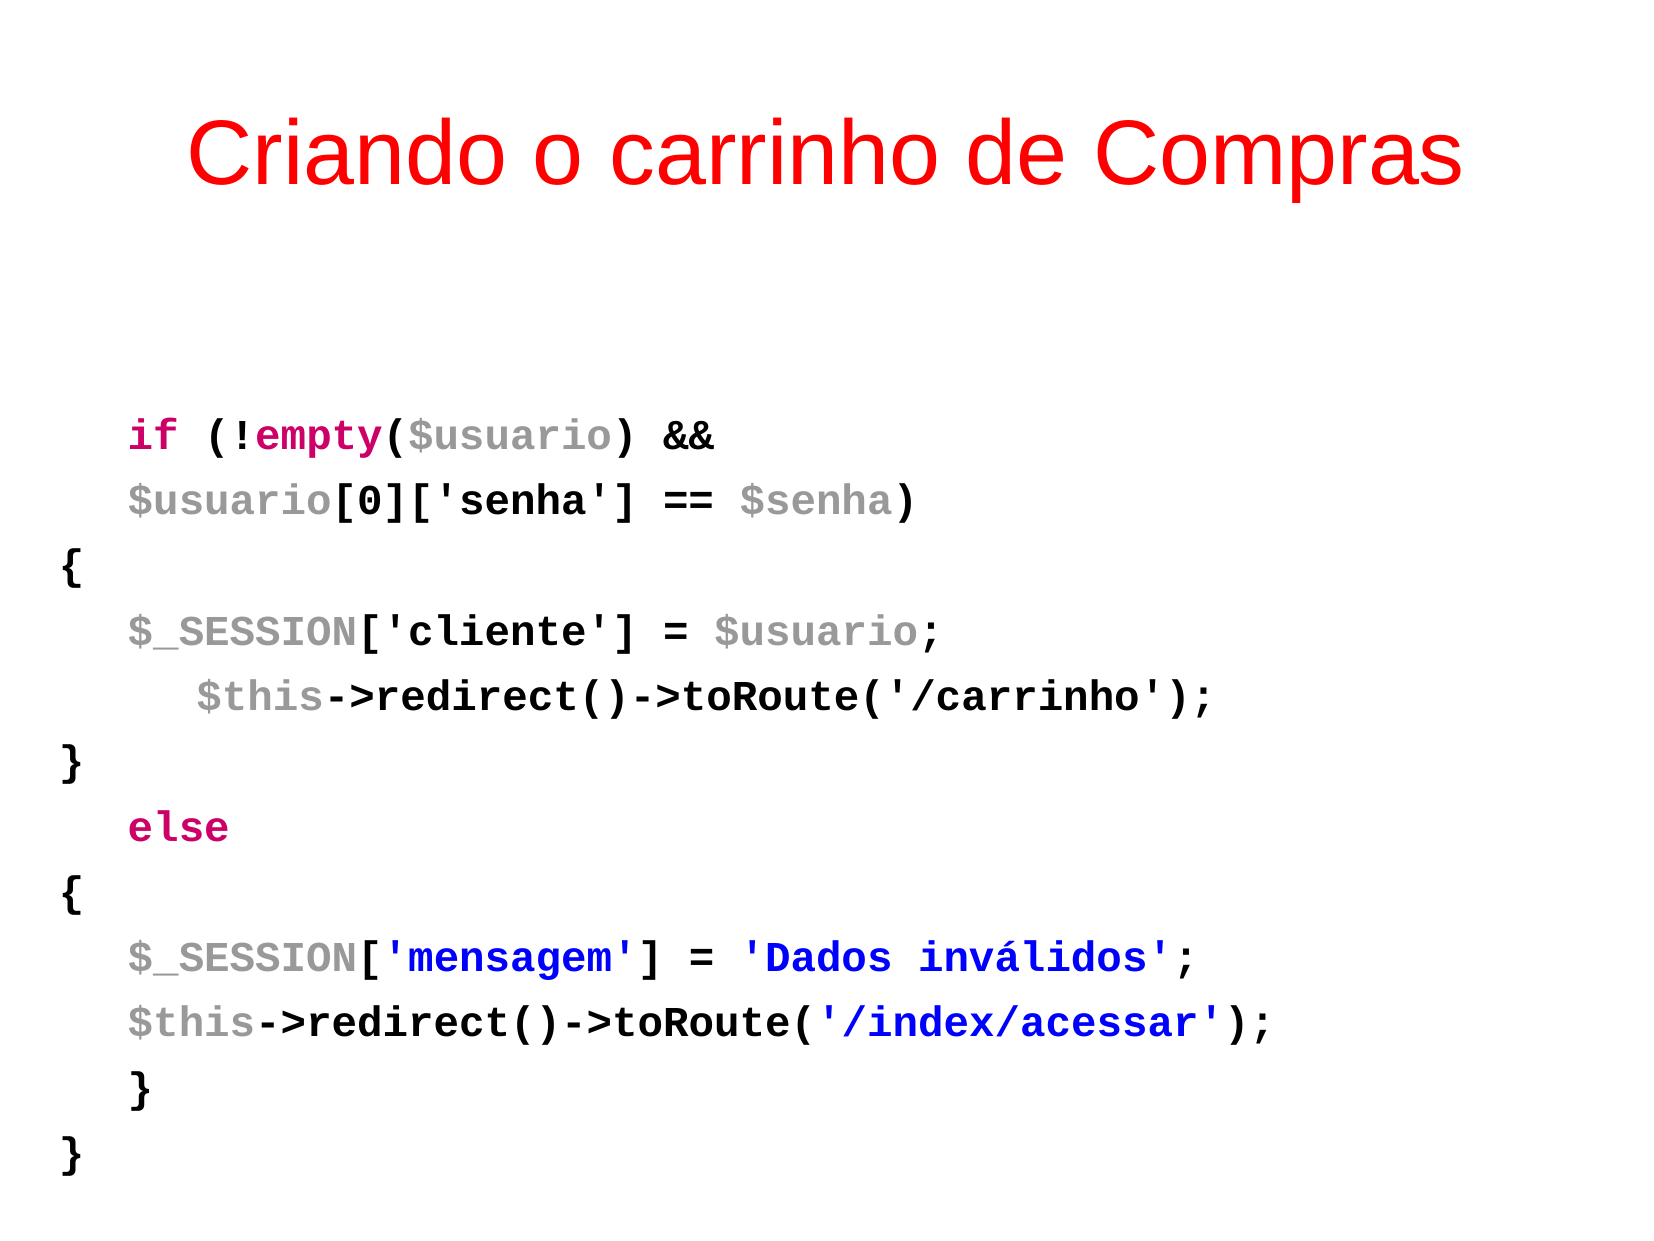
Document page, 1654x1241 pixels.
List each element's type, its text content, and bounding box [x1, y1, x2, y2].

list if (!empty($usuario) && $usuario[0]['senha'] == $senha) { $_SESSION['cliente'] = $usuario; $this->redirect()->toRoute('/carrinho'); } else { $_SESSION['mensagem'] = 'Dados inválidos'; $this->redirect()->toRoute('/index/acessar'); } } [59, 283, 1607, 1182]
title Criando o carrinho de Compras [82, 49, 1571, 257]
